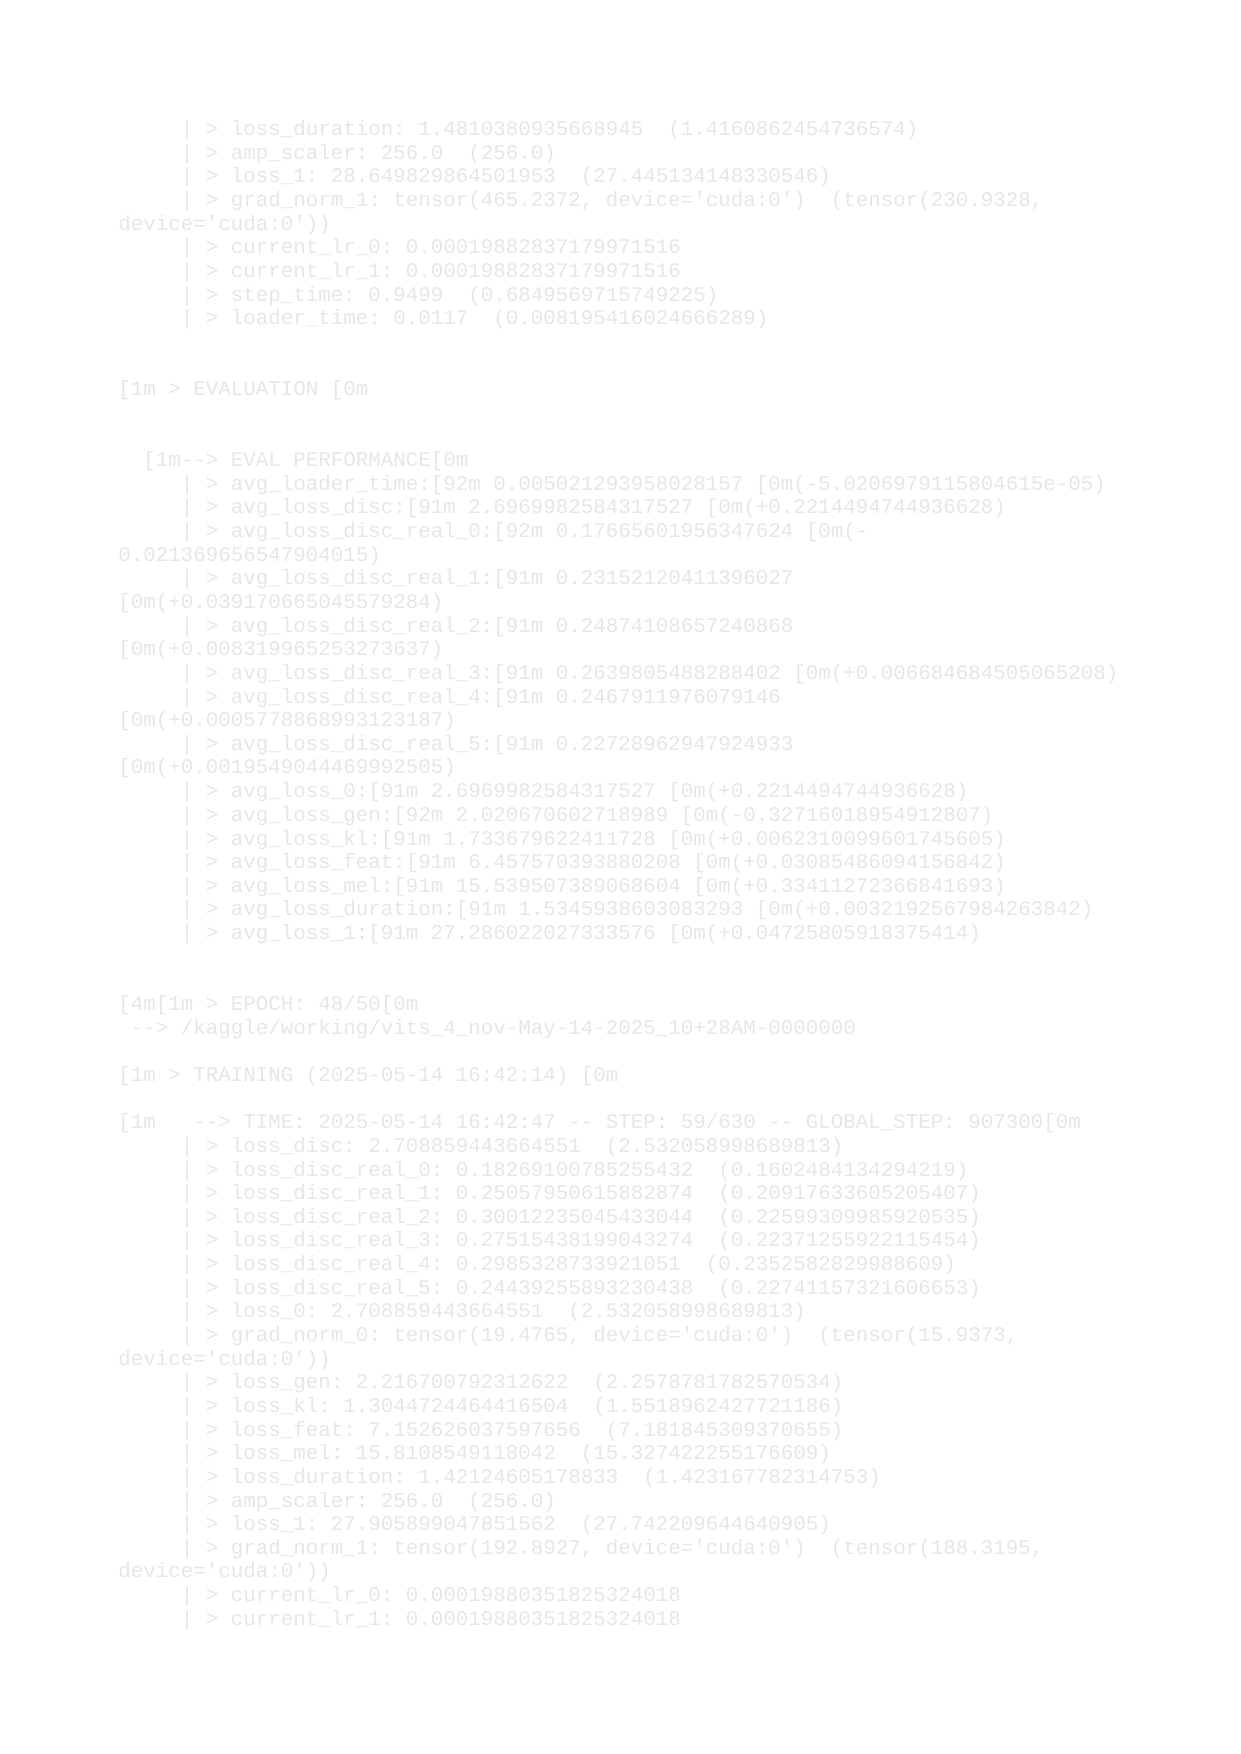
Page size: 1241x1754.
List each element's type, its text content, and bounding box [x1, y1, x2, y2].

text [1m --> TIME: 2025-05-14 16:42:47 -- STEP: 59/630 -- GLOBAL_STEP: 907300[0m [118, 1111, 1122, 1135]
text [1m > EVALUATION [0m [118, 378, 1122, 402]
text | > loss_duration: 1.42124605178833 (1.423167782314753) [118, 1466, 1122, 1489]
text | > current_lr_0: 0.00019882837179971516 [118, 236, 1122, 260]
text | > loss_disc: 2.708859443664551 (2.532058998689813) [118, 1135, 1122, 1158]
text | > loss_mel: 15.8108549118042 (15.327422255176609) [118, 1442, 1122, 1466]
text [4m[1m > EPOCH: 48/50[0m [118, 993, 1122, 1017]
text | > avg_loss_duration:[91m 1.5345938603083293 [0m(+0.0032192567984263842) [118, 898, 1122, 922]
text | > avg_loss_disc:[91m 2.6969982584317527 [0m(+0.2214494744936628) [118, 496, 1122, 520]
text | > loss_disc_real_0: 0.18269100785255432 (0.1602484134294219) [118, 1158, 1122, 1182]
text | > avg_loss_feat:[91m 6.457570393880208 [0m(+0.03085486094156842) [118, 851, 1122, 875]
text | > loader_time: 0.0117 (0.008195416024666289) [118, 307, 1122, 331]
text [1m--> EVAL PERFORMANCE[0m [118, 449, 1122, 473]
text | > amp_scaler: 256.0 (256.0) [118, 142, 1122, 165]
text | > loss_kl: 1.3044724464416504 (1.5518962427721186) [118, 1395, 1122, 1419]
text | > avg_loss_disc_real_3:[91m 0.2639805488288402 [0m(+0.006684684505065208) [118, 662, 1122, 686]
text | > grad_norm_1: tensor(192.8927, device='cuda:0') (tensor(188.3195, device='cuda:0')) [118, 1537, 1122, 1584]
text | > avg_loss_disc_real_5:[91m 0.22728962947924933 [0m(+0.0019549044469992505) [118, 733, 1122, 780]
text | > loss_disc_real_4: 0.2985328733921051 (0.2352582829988609) [118, 1253, 1122, 1277]
text | > avg_loss_1:[91m 27.286022027333576 [0m(+0.04725805918375414) [118, 922, 1122, 946]
text | > loss_disc_real_1: 0.25057950615882874 (0.20917633605205407) [118, 1182, 1122, 1206]
text | > loss_0: 2.708859443664551 (2.532058998689813) [118, 1300, 1122, 1324]
text [1m > TRAINING (2025-05-14 16:42:14) [0m [118, 1064, 1122, 1088]
text | > step_time: 0.9499 (0.6849569715749225) [118, 284, 1122, 307]
text | > current_lr_0: 0.00019880351825324018 [118, 1584, 1122, 1608]
text | > loss_disc_real_2: 0.30012235045433044 (0.22599309985920535) [118, 1206, 1122, 1229]
text | > avg_loss_gen:[92m 2.020670602718989 [0m(-0.32716018954912807) [118, 804, 1122, 827]
text | > grad_norm_1: tensor(465.2372, device='cuda:0') (tensor(230.9328, device='cuda:0')) [118, 189, 1122, 236]
text | > loss_gen: 2.216700792312622 (2.2578781782570534) [118, 1371, 1122, 1395]
text | > current_lr_1: 0.00019882837179971516 [118, 260, 1122, 284]
text | > loss_disc_real_3: 0.27515438199043274 (0.22371255922115454) [118, 1229, 1122, 1253]
text | > avg_loss_disc_real_2:[91m 0.24874108657240868 [0m(+0.008319965253273637) [118, 615, 1122, 662]
text | > loss_feat: 7.152626037597656 (7.181845309370655) [118, 1419, 1122, 1442]
text | > avg_loss_mel:[91m 15.539507389068604 [0m(+0.33411272366841693) [118, 875, 1122, 898]
text | > amp_scaler: 256.0 (256.0) [118, 1489, 1122, 1513]
text | > avg_loss_0:[91m 2.6969982584317527 [0m(+0.2214494744936628) [118, 780, 1122, 804]
text | > avg_loss_kl:[91m 1.733679622411728 [0m(+0.0062310099601745605) [118, 827, 1122, 851]
text | > loss_1: 28.649829864501953 (27.445134148330546) [118, 165, 1122, 189]
text | > avg_loss_disc_real_4:[91m 0.2467911976079146 [0m(+0.0005778868993123187) [118, 686, 1122, 733]
text | > loss_duration: 1.4810380935668945 (1.4160862454736574) [118, 118, 1122, 142]
text | > loss_disc_real_5: 0.24439255893230438 (0.22741157321606653) [118, 1277, 1122, 1300]
text | > current_lr_1: 0.00019880351825324018 [118, 1608, 1122, 1631]
text --> /kaggle/working/vits_4_nov-May-14-2025_10+28AM-0000000 [118, 1017, 1122, 1040]
text | > avg_loss_disc_real_1:[91m 0.23152120411396027 [0m(+0.039170665045579284) [118, 567, 1122, 615]
text | > grad_norm_0: tensor(19.4765, device='cuda:0') (tensor(15.9373, device='cuda:0')) [118, 1324, 1122, 1371]
text | > loss_1: 27.905899047851562 (27.742209644640905) [118, 1513, 1122, 1537]
text | > avg_loss_disc_real_0:[92m 0.17665601956347624 [0m(-0.021369656547904015) [118, 520, 1122, 567]
text | > avg_loader_time:[92m 0.005021293958028157 [0m(-5.0206979115804615e-05) [118, 473, 1122, 496]
